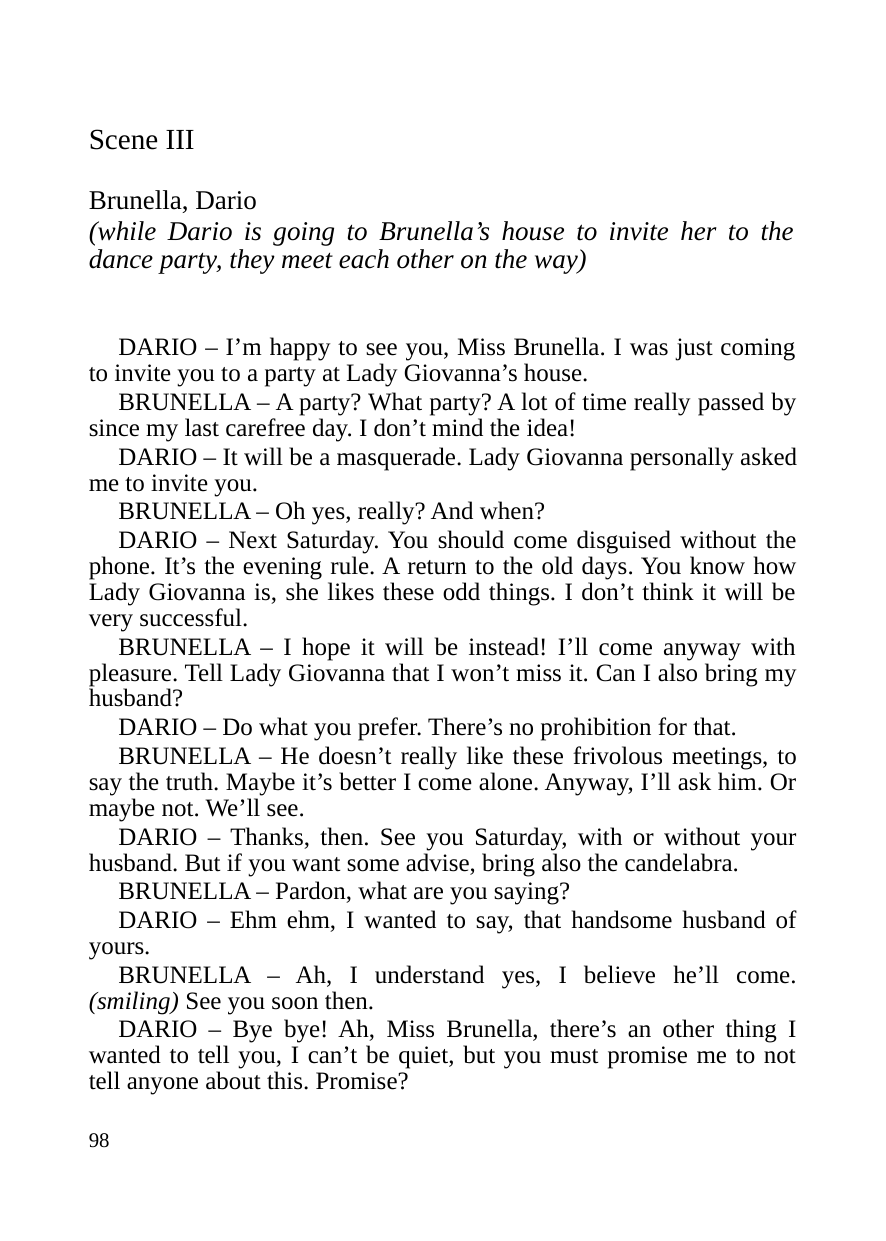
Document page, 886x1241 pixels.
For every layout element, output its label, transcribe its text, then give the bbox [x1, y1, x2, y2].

text BRUNELLA – Ah, I understand yes, I believe he’ll come. (smiling) See you soon then. [88, 960, 797, 1014]
text DARIO – It will be a masquerade. Lady Giovanna personally asked me to invite you. [88, 442, 797, 496]
text BRUNELLA – Pardon, what are you saying? [88, 876, 797, 905]
text BRUNELLA – He doesn’t really like these frivolous meetings, to say the truth. Maybe it’s better I come alone. Anyway, I’ll ask him. Or maybe not. We’ll see. [88, 741, 797, 822]
text Brunella, Dario [88, 184, 797, 216]
text DARIO – I’m happy to see you, Miss Brunella. I was just coming to invite you to a party at Lady Giovanna’s house. [88, 332, 797, 387]
text BRUNELLA – A party? What party? A lot of time really passed by since my last carefree day. I don’t mind the idea! [88, 387, 797, 442]
text BRUNELLA – I hope it will be instead! I’ll come anyway with pleasure. Tell Lady Giovanna that I won’t miss it. Can I also bring my husband? [88, 632, 797, 712]
text DARIO – Bye bye! Ah, Miss Brunella, there’s an other thing I wanted to tell you, I can’t be quiet, but you must promise me to not tell anyone about this. Promise? [88, 1014, 797, 1095]
text BRUNELLA – Oh yes, really? And when? [88, 496, 797, 525]
text (while Dario is going to Brunella’s house to invite her to the dance party, they meet each other on the way) [88, 216, 797, 275]
text DARIO – Do what you prefer. There’s no prohibition for that. [88, 712, 797, 741]
text DARIO – Ehm ehm, I wanted to say, that handsome husband of yours. [88, 905, 797, 960]
text Scene III [88, 122, 797, 156]
text DARIO – Next Saturday. You should come disguised without the phone. It’s the evening rule. A return to the old days. You know how Lady Giovanna is, she likes these odd things. I don’t think it will be very successful. [88, 525, 797, 632]
text DARIO – Thanks, then. See you Saturday, with or without your husband. But if you want some advise, bring also the candelabra. [88, 822, 797, 876]
